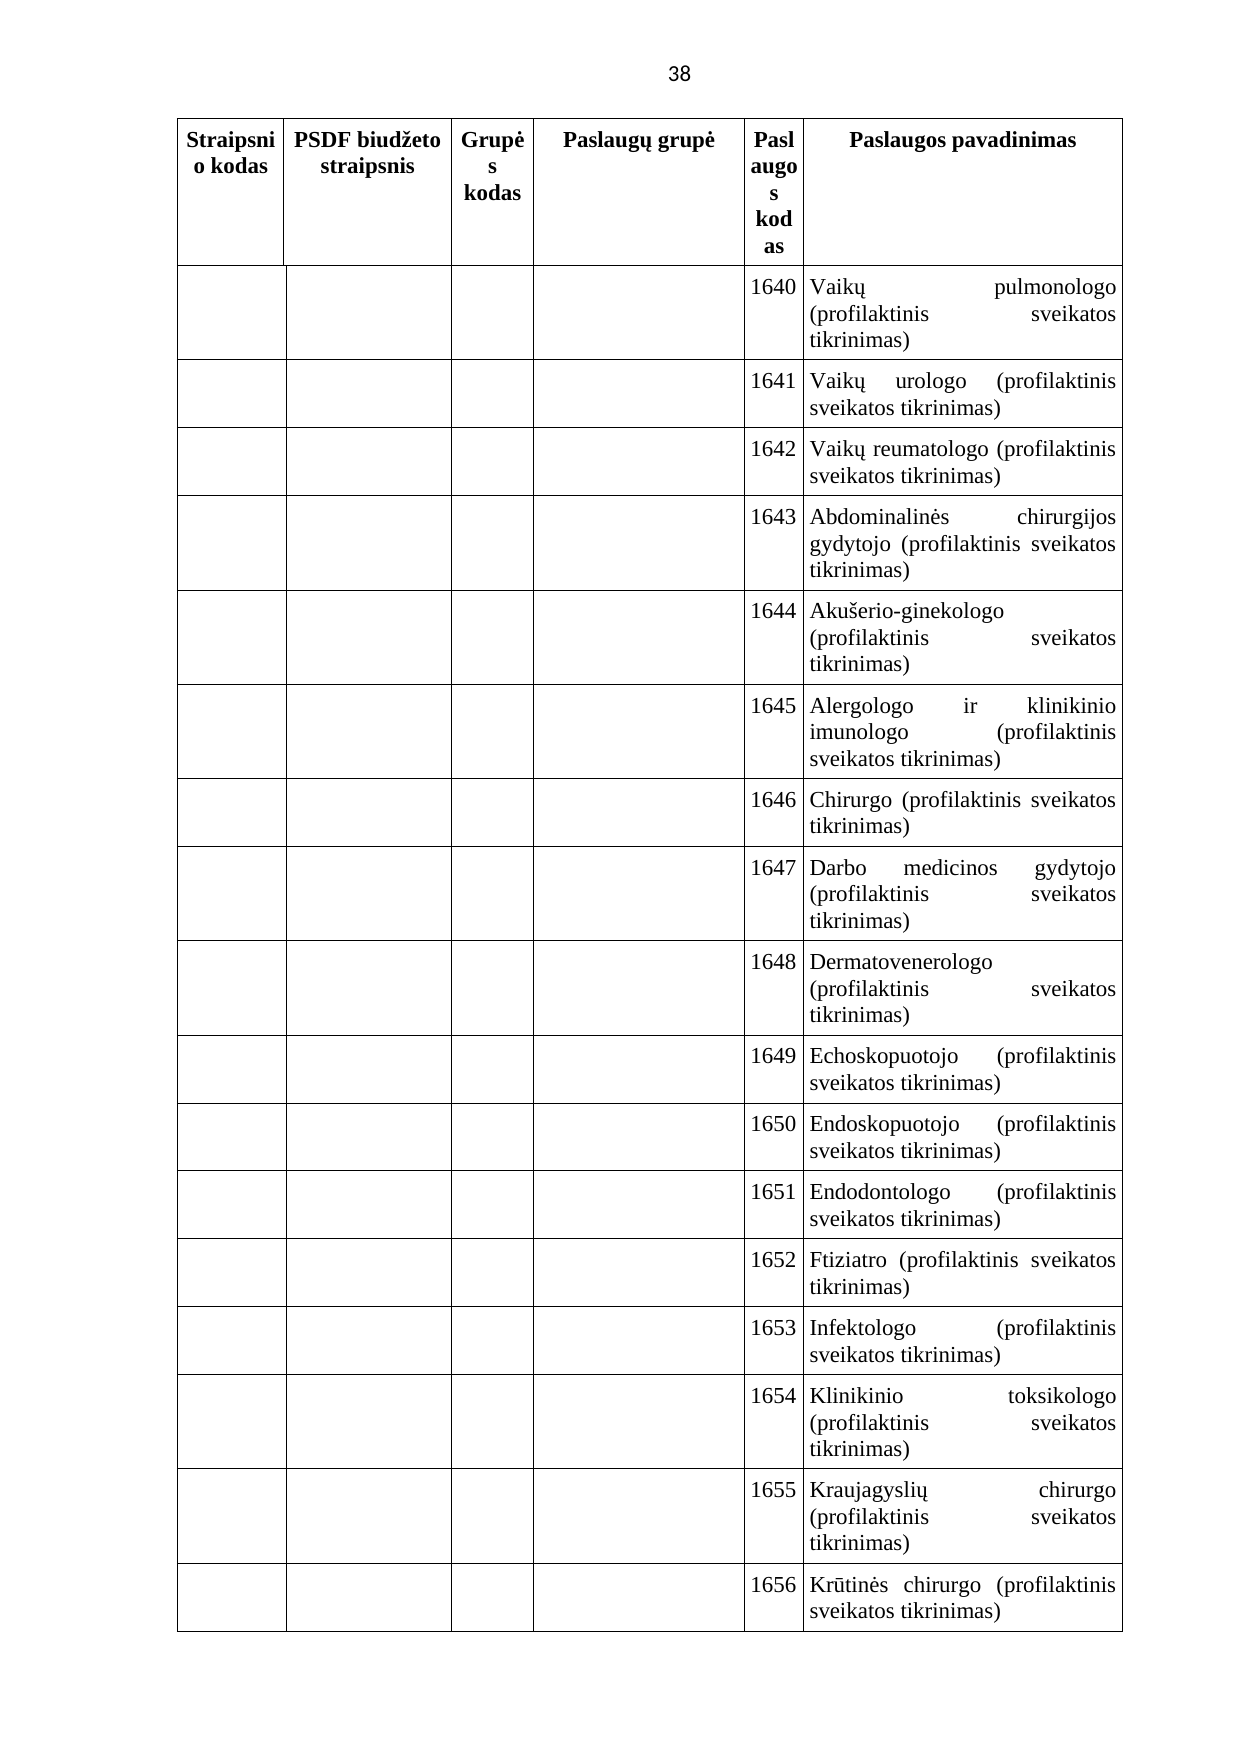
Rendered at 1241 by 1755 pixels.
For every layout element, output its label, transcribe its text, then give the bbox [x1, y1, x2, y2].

table_cell 1649 [745, 1036, 803, 1102]
table_cell [534, 1375, 744, 1468]
table_cell Vaikų pulmonologo (profilaktinis sveikatos tikrinimas) [804, 266, 1122, 359]
table_cell [452, 266, 533, 359]
table_cell [287, 941, 451, 1034]
table_cell [178, 685, 286, 778]
table_cell [534, 941, 744, 1034]
table_cell [534, 591, 744, 684]
table_cell [287, 1375, 451, 1468]
table_header Grupės kodas [452, 119, 533, 265]
table_cell 1650 [745, 1104, 803, 1170]
table_cell [287, 591, 451, 684]
table_cell [178, 847, 286, 940]
table_cell 1656 [745, 1564, 803, 1631]
table_cell [287, 1307, 451, 1374]
table_cell [452, 941, 533, 1034]
table_cell Alergologo ir klinikinio imunologo (profilaktinis sveikatos tikrinimas) [804, 685, 1122, 778]
table_cell 1648 [745, 941, 803, 1034]
table_header Straipsnio kodas [178, 119, 283, 265]
table_cell 1645 [745, 685, 803, 778]
table_cell [534, 360, 744, 427]
table_cell [287, 1171, 451, 1238]
table_cell Infektologo (profilaktinis sveikatos tikrinimas) [804, 1307, 1122, 1374]
table_cell [178, 1036, 286, 1102]
table_cell [178, 266, 286, 359]
table_cell [287, 685, 451, 778]
table_cell [287, 1104, 451, 1170]
table_cell [287, 1469, 451, 1563]
table_cell Endodontologo (profilaktinis sveikatos tikrinimas) [804, 1171, 1122, 1238]
table_cell [287, 1036, 451, 1102]
table_cell 1653 [745, 1307, 803, 1374]
table_cell 1642 [745, 428, 803, 495]
table_cell [178, 1469, 286, 1563]
table_cell [534, 1307, 744, 1374]
table_cell 1643 [745, 496, 803, 589]
table_cell [452, 1307, 533, 1374]
table_cell [287, 496, 451, 589]
table_cell [287, 1564, 451, 1631]
table_cell [534, 685, 744, 778]
table_cell [534, 496, 744, 589]
table_cell [452, 496, 533, 589]
table_cell [178, 779, 286, 846]
table_cell [452, 1469, 533, 1563]
table_cell Dermatovenerologo (profilaktinis sveikatos tikrinimas) [804, 941, 1122, 1034]
table_cell [452, 1036, 533, 1102]
table_cell [452, 1375, 533, 1468]
table_cell 1641 [745, 360, 803, 427]
table_cell [534, 779, 744, 846]
table_cell Krūtinės chirurgo (profilaktinis sveikatos tikrinimas) [804, 1564, 1122, 1631]
table_cell [178, 1375, 286, 1468]
table_cell Kraujagyslių chirurgo (profilaktinis sveikatos tikrinimas) [804, 1469, 1122, 1563]
table_cell [534, 266, 744, 359]
table_cell [178, 360, 286, 427]
table_cell [178, 428, 286, 495]
table_cell 1644 [745, 591, 803, 684]
table_cell [287, 1239, 451, 1306]
table_cell Vaikų reumatologo (profilaktinis sveikatos tikrinimas) [804, 428, 1122, 495]
table_cell [452, 1171, 533, 1238]
table_cell Chirurgo (profilaktinis sveikatos tikrinimas) [804, 779, 1122, 846]
table_cell [452, 685, 533, 778]
table_cell [534, 1469, 744, 1563]
table_cell [452, 1104, 533, 1170]
table_cell Echoskopuotojo (profilaktinis sveikatos tikrinimas) [804, 1036, 1122, 1102]
table_cell 1647 [745, 847, 803, 940]
table_header PSDF biudžeto straipsnis [284, 119, 451, 265]
table_cell [452, 847, 533, 940]
table_cell Ftiziatro (profilaktinis sveikatos tikrinimas) [804, 1239, 1122, 1306]
table_cell [178, 1307, 286, 1374]
table_cell 1654 [745, 1375, 803, 1468]
table_cell [287, 779, 451, 846]
table_cell 1640 [745, 266, 803, 359]
table_cell 1646 [745, 779, 803, 846]
table_cell [178, 1104, 286, 1170]
table_cell Vaikų urologo (profilaktinis sveikatos tikrinimas) [804, 360, 1122, 427]
table_cell [534, 428, 744, 495]
table_cell Abdominalinės chirurgijos gydytojo (profilaktinis sveikatos tikrinimas) [804, 496, 1122, 589]
table_cell [534, 1171, 744, 1238]
table_cell 1655 [745, 1469, 803, 1563]
table_cell [178, 496, 286, 589]
table_cell [534, 1564, 744, 1631]
table_cell Endoskopuotojo (profilaktinis sveikatos tikrinimas) [804, 1104, 1122, 1170]
table_cell [287, 847, 451, 940]
table_cell [178, 591, 286, 684]
table_cell [534, 1104, 744, 1170]
table_cell [452, 1239, 533, 1306]
table_cell [287, 360, 451, 427]
table_cell [452, 591, 533, 684]
table_cell [452, 1564, 533, 1631]
table_cell [178, 1564, 286, 1631]
table_cell [178, 941, 286, 1034]
table_cell 1652 [745, 1239, 803, 1306]
table_cell [287, 428, 451, 495]
table_cell [452, 428, 533, 495]
table_cell Akušerio-ginekologo (profilaktinis sveikatos tikrinimas) [804, 591, 1122, 684]
table_header Paslaugos pavadinimas [804, 119, 1122, 265]
table_header Paslaugos kodas [745, 119, 803, 265]
table_cell [534, 1036, 744, 1102]
table_cell [534, 1239, 744, 1306]
table_cell Klinikinio toksikologo (profilaktinis sveikatos tikrinimas) [804, 1375, 1122, 1468]
table_cell [178, 1239, 286, 1306]
table_cell [452, 779, 533, 846]
table_header Paslaugų grupė [534, 119, 744, 265]
table_cell Darbo medicinos gydytojo (profilaktinis sveikatos tikrinimas) [804, 847, 1122, 940]
table_cell [178, 1171, 286, 1238]
table_cell [287, 266, 451, 359]
table_cell [452, 360, 533, 427]
table_cell 1651 [745, 1171, 803, 1238]
table_cell [534, 847, 744, 940]
